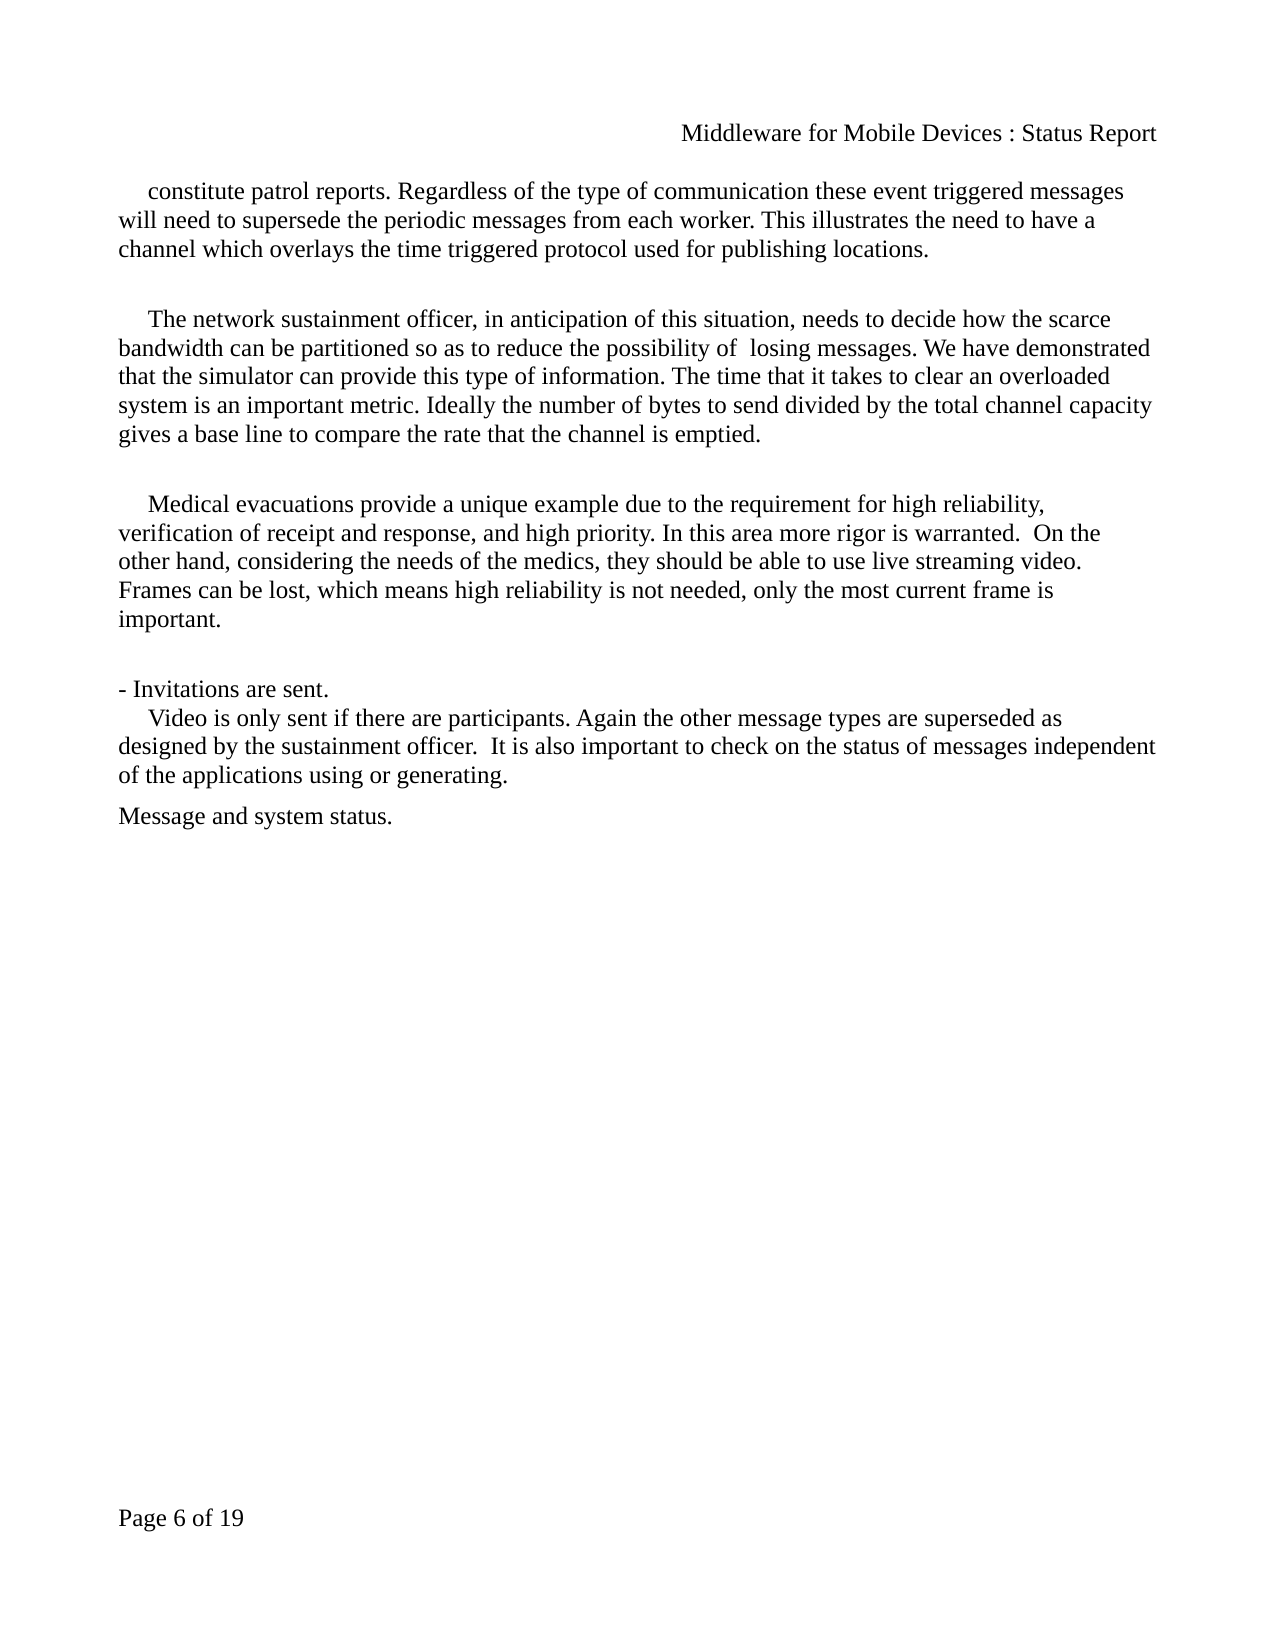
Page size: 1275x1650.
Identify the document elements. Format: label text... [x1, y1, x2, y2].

text Medical evacuations provide a unique example due to the requirement for high reliability, verification of receipt and response, and high priority. In this area more rigor is warranted. On the other hand, considering the needs of the medics, they should be able to use live streaming video. Frames can be lost, which means high reliability is not needed, only the most current frame is important. [118, 489, 1157, 633]
text constitute patrol reports. Regardless of the type of communication these event triggered messages will need to supersede the periodic messages from each worker. This illustrates the need to have a channel which overlays the time triggered protocol used for publishing locations. [118, 176, 1157, 263]
text - Invitations are sent. [118, 674, 1157, 703]
text Message and system status. [118, 801, 1157, 830]
text Video is only sent if there are participants. Again the other message types are superseded as designed by the sustainment officer. It is also important to check on the status of messages independent of the applications using or generating. [118, 703, 1157, 789]
text The network sustainment officer, in anticipation of this situation, needs to decide how the scarce bandwidth can be partitioned so as to reduce the possibility of losing messages. We have demonstrated that the simulator can provide this type of information. The time that it takes to clear an overloaded system is an important metric. Ideally the number of bytes to send divided by the total channel capacity gives a base line to compare the rate that the channel is emptied. [118, 304, 1157, 448]
